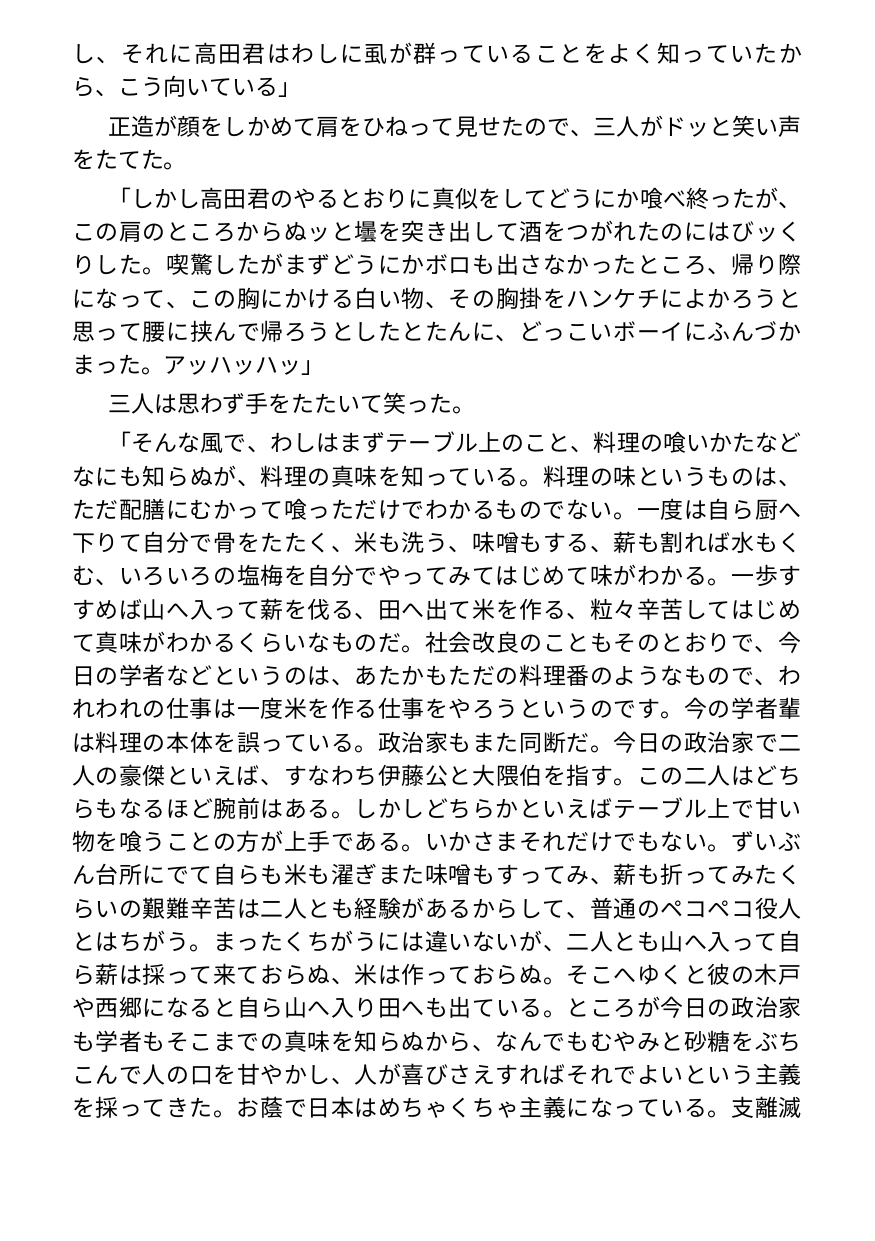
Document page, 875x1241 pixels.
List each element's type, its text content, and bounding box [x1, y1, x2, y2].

text 「しかし高田君のやるとおりに真似をしてどうにか喰べ終ったが、この肩のところからぬッと壜を突き出して酒をつがれたのにはびッくりした。喫驚したがまずどうにかボロも出さなかったところ、帰り際になって、この胸にかける白い物、その胸掛をハンケチによかろうと思って腰に挟んで帰ろうとしたとたんに、どっこいボーイにふんづかまった。アッハッハッ」 [72, 181, 802, 380]
text 正造が顔をしかめて肩をひねって見せたので、三人がドッと笑い声をたてた。 [72, 108, 802, 175]
text し、それに高田君はわしに虱が群っていることをよく知っていたから、こう向いている」 [72, 36, 802, 102]
text 三人は思わず手をたたいて笑った。 [72, 386, 802, 419]
text 「そんな風で、わしはまずテーブル上のこと、料理の喰いかたなどなにも知らぬが、料理の真味を知っている。料理の味というものは、ただ配膳にむかって喰っただけでわかるものでない。一度は自ら厨へ下りて自分で骨をたたく、米も洗う、味噌もする、薪も割れば水もくむ、いろいろの塩梅を自分でやってみてはじめて味がわかる。一歩すすめば山へ入って薪を伐る、田へ出て米を作る、粒々辛苦してはじめて真味がわかるくらいなものだ。社会改良のこともそのとおりで、今日の学者などというのは、あたかもただの料理番のようなもので、われわれの仕事は一度米を作る仕事をやろうというのです。今の学者輩は料理の本体を誤っている。政治家もまた同断だ。今日の政治家で二人の豪傑といえば、すなわち伊藤公と大隈伯を指す。この二人はどちらもなるほど腕前はある。しかしどちらかといえばテーブル上で甘い物を喰うことの方が上手である。いかさまそれだけでもない。ずいぶん台所にでて自らも米も濯ぎまた味噌もすってみ、薪も折ってみたくらいの艱難辛苦は二人とも経験があるからして、普通のペコペコ役人とはちがう。まったくちがうには違いないが、二人とも山へ入って自ら薪は採って来ておらぬ、米は作っておらぬ。そこへゆくと彼の木戸や西郷になると自ら山へ入り田へも出ている。ところが今日の政治家も学者もそこまでの真味を知らぬから、なんでもむやみと砂糖をぶちこんで人の口を甘やかし、人が喜びさえすればそれでよいという主義を採ってきた。お蔭で日本はめちゃくちゃ主義になっている。支離滅 [72, 425, 802, 1123]
